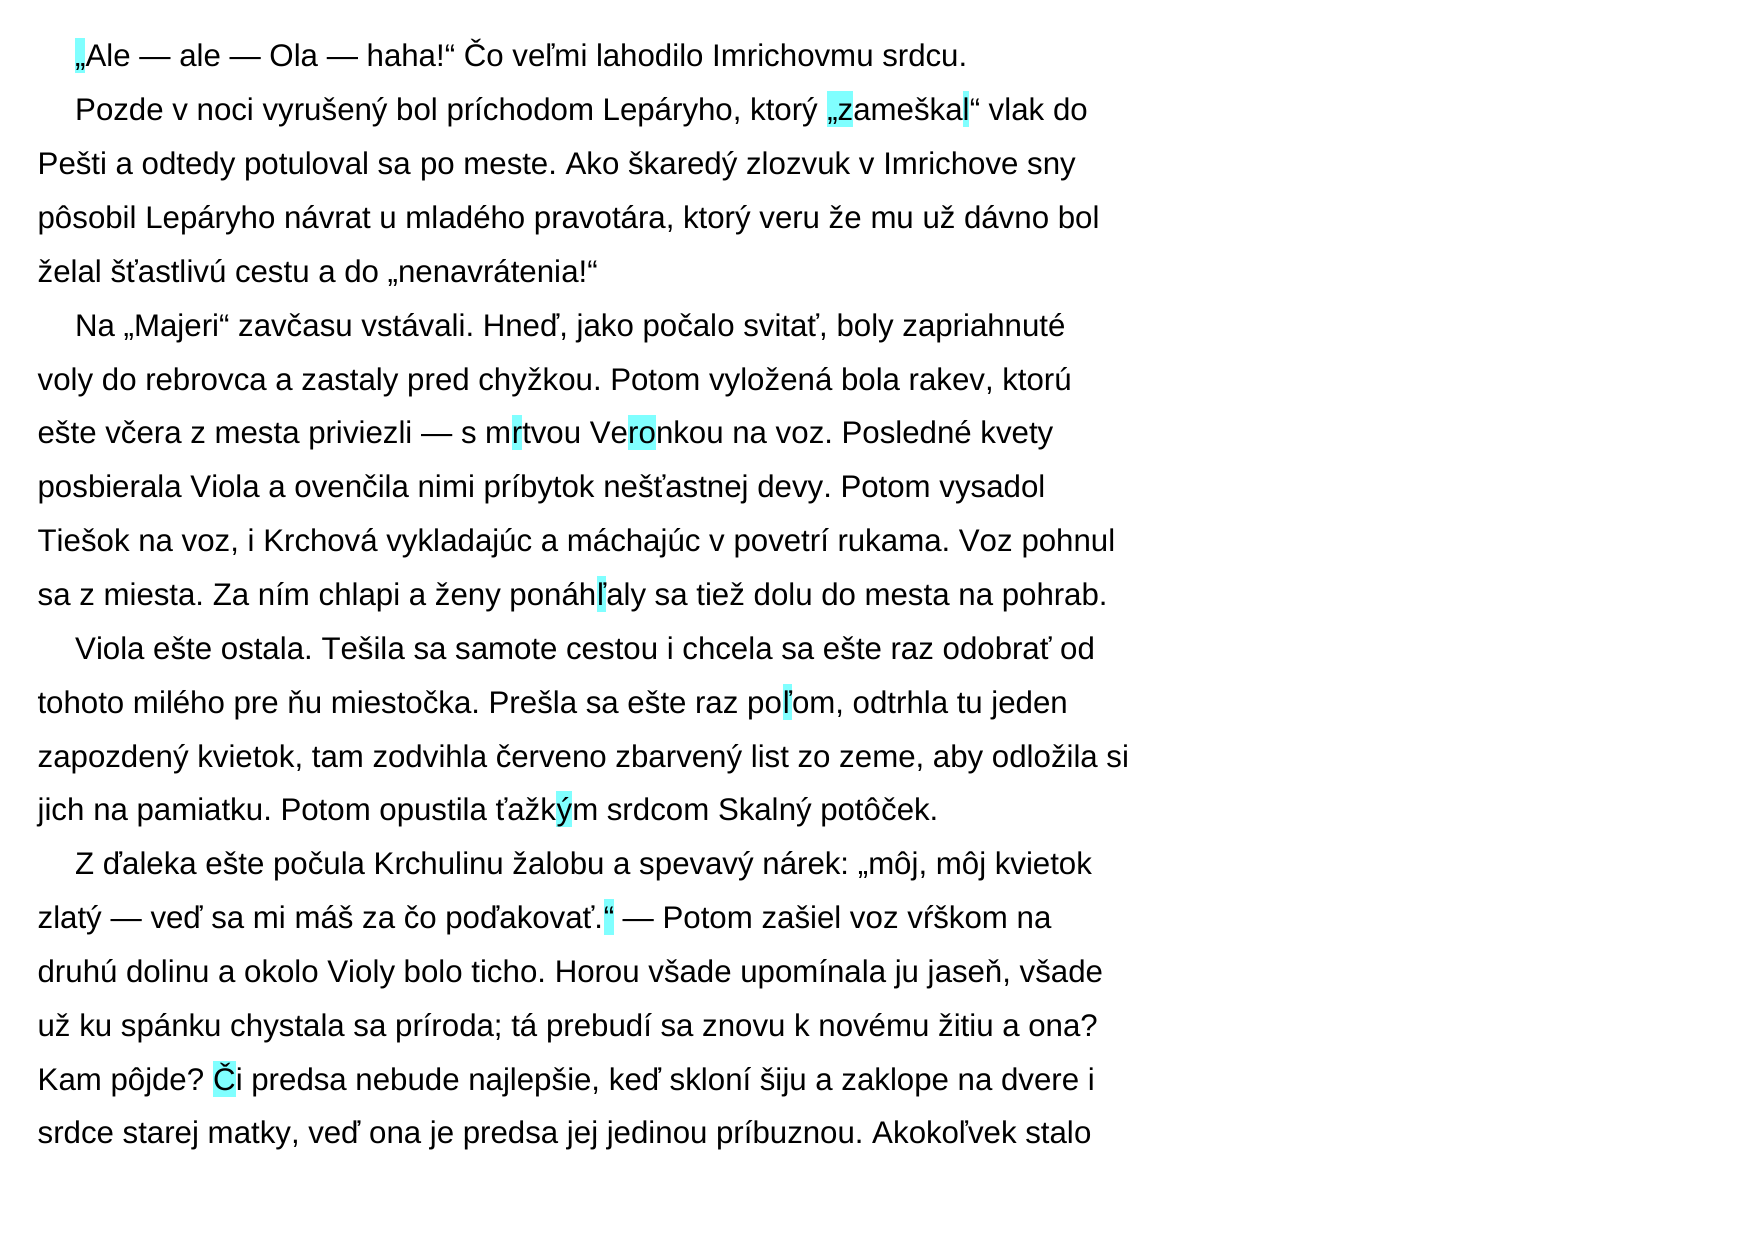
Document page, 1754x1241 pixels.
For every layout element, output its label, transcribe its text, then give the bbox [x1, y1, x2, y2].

text Viola ešte ostala. Tešila sa samote cestou i chcela sa ešte raz odobrať od tohoto milého pre ňu miestočka. Prešla sa ešte raz poľom, odtrhla tu jeden zapozdený kvietok, tam zodvihla červeno zbarvený list zo zeme, aby odložila si jich na pamiatku. Potom opustila ťažkým srdcom Skalný potôček. [37, 630, 1130, 827]
text Na „Majeri“ zavčasu vstávali. Hneď, jako počalo svitať, boly zapriahnuté voly do rebrovca a zastaly pred chyžkou. Potom vyložená bola rakev, ktorú ešte včera z mesta priviezli — s mrtvou Veronkou na voz. Posledné kvety posbierala Viola a ovenčila nimi príbytok nešťastnej devy. Potom vysadol Tiešok na voz, i Krchová vykladajúc a máchajúc v povetrí rukama. Voz pohnul sa z miesta. Za ním chlapi a ženy ponáhľaly sa tiež dolu do mesta na pohrab. [37, 307, 1130, 612]
text „Ale — ale — Ola — haha!“ Čo veľmi lahodilo Imrichovmu srdcu. [37, 37, 1130, 73]
text Pozde v noci vyrušený bol príchodom Lepáryho, ktorý „zameškal“ vlak do Pešti a odtedy potuloval sa po meste. Ako škaredý zlozvuk v Imrichove sny pôsobil Lepáryho návrat u mladého pravotára, ktorý veru že mu už dávno bol želal šťastlivú cestu a do „nenavrátenia!“ [37, 91, 1130, 289]
text Z ďaleka ešte počula Krchulinu žalobu a spevavý nárek: „môj, môj kvietok zlatý — veď sa mi máš za čo poďakovať.“ — Potom zašiel voz vŕškom na druhú dolinu a okolo Violy bolo ticho. Horou všade upomínala ju jaseň, všade už ku spánku chystala sa príroda; tá prebudí sa znovu k novému žitiu a ona? Kam pôjde? Či predsa nebude najlepšie, keď skloní šiju a zaklope na dvere i srdce starej matky, veď ona je predsa jej jedinou príbuznou. Akokoľvek stalo [37, 845, 1130, 1151]
